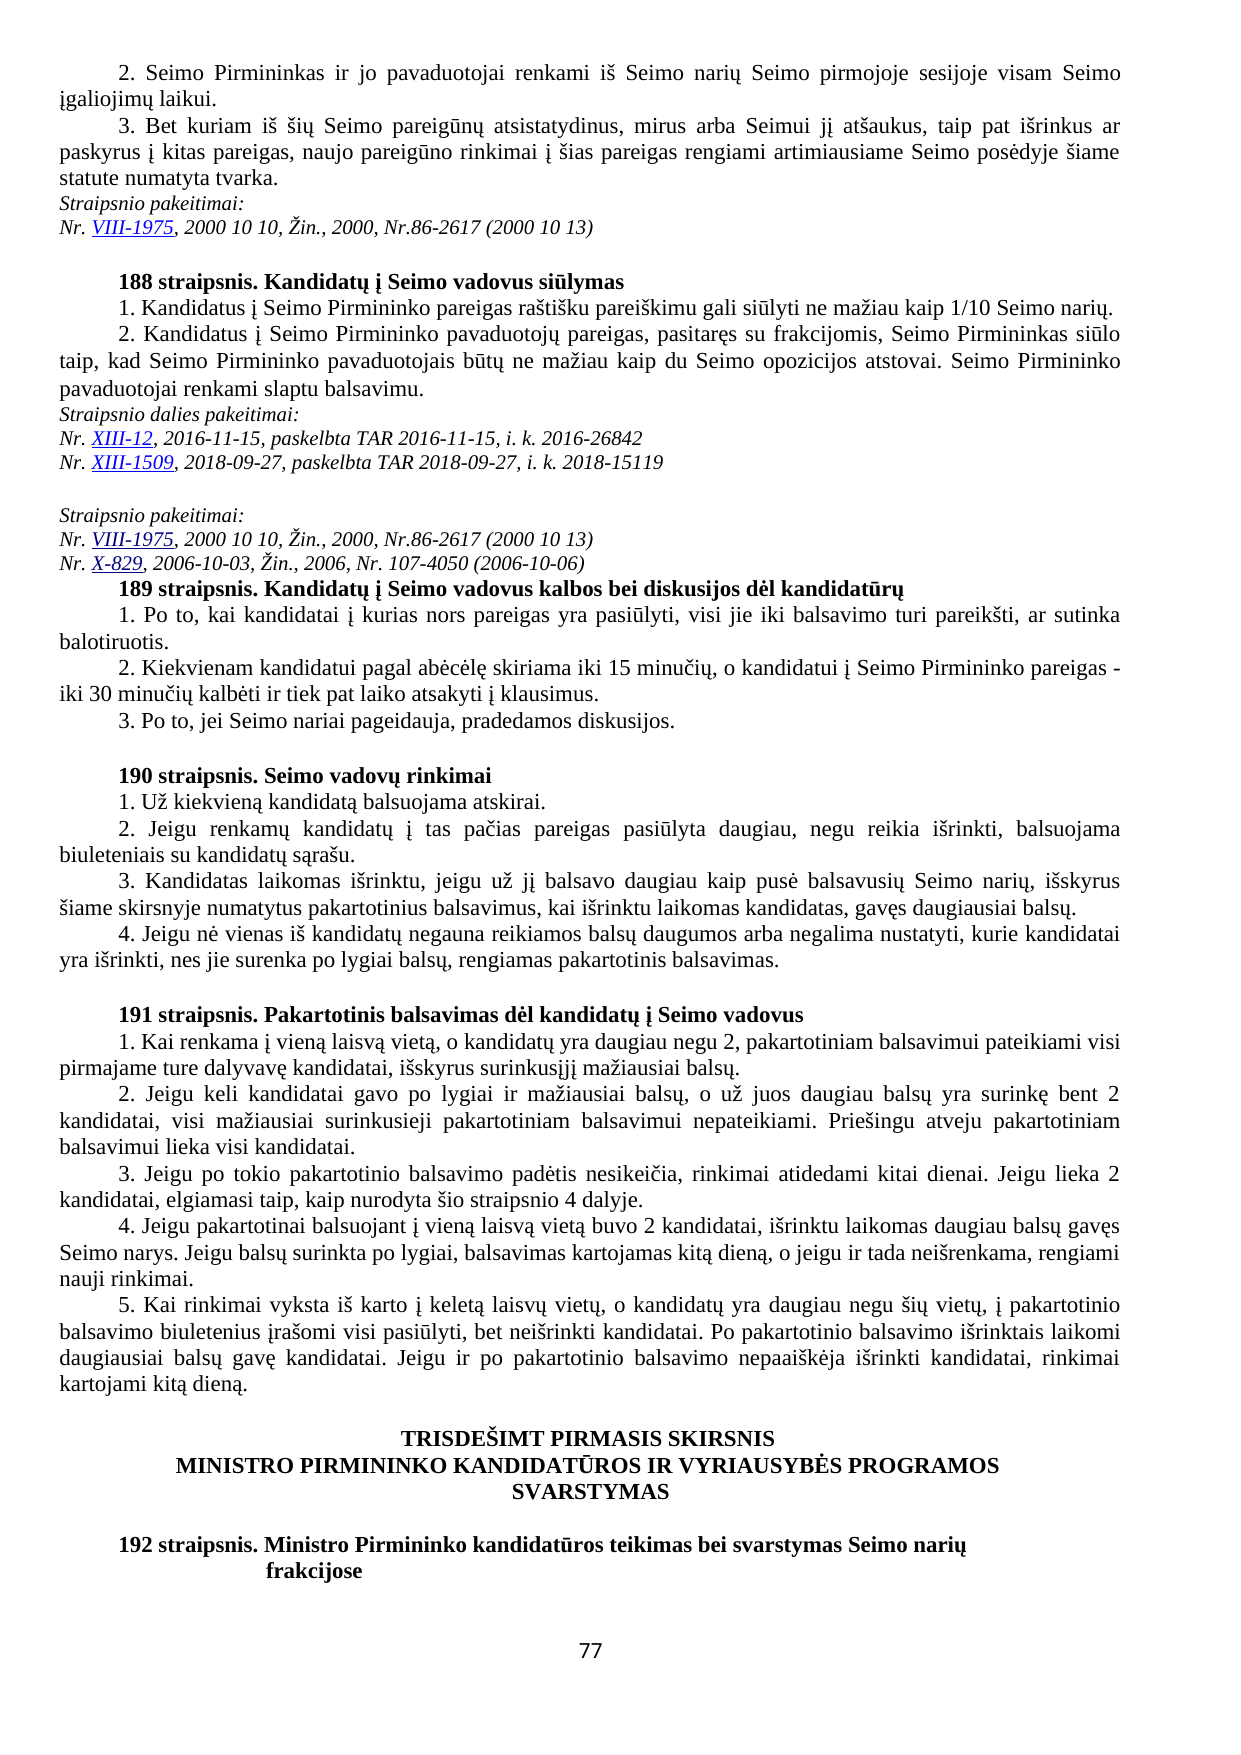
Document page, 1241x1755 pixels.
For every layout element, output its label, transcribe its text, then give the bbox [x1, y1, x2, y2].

text 3. Po to, jei Seimo nariai pageidauja, pradedamos diskusijos. [59, 707, 1122, 733]
text 3. Kandidatas laikomas išrinktu, jeigu už jį balsavo daugiau kaip pusė balsavusių Seimo narių, išskyrus šiame skirsnyje numatytus pakartotinius balsavimus, kai išrinktu laikomas kandidatas, gavęs daugiausiai balsų. [59, 867, 1122, 920]
text 3. Bet kuriam iš šių Seimo pareigūnų atsistatydinus, mirus arba Seimui jį atšaukus, taip pat išrinkus ar paskyrus į kitas pareigas, naujo pareigūno rinkimai į šias pareigas rengiami artimiausiame Seimo posėdyje šiame statute numatyta tvarka. [59, 112, 1122, 191]
text Nr. X-829, 2006-10-03, Žin., 2006, Nr. 107-4050 (2006-10-06) [59, 551, 1122, 575]
text Straipsnio dalies pakeitimai: [59, 402, 1122, 426]
text 3. Jeigu po tokio pakartotinio balsavimo padėtis nesikeičia, rinkimai atidedami kitai dienai. Jeigu lieka 2 kandidatai, elgiamasi taip, kaip nurodyta šio straipsnio 4 dalyje. [59, 1159, 1122, 1212]
text 2. Jeigu renkamų kandidatų į tas pačias pareigas pasiūlyta daugiau, negu reikia išrinkti, balsuojama biuleteniais su kandidatų sąrašu. [59, 814, 1122, 867]
text MINISTRO PIRMININKO KANDIDATŪROS IR VYRIAUSYBĖS PROGRAMOS [59, 1452, 1122, 1478]
text 1. Kai renkama į vieną laisvą vietą, o kandidatų yra daugiau negu 2, pakartotiniam balsavimui pateikiami visi pirmajame ture dalyvavę kandidatai, išskyrus surinkusįjį mažiausiai balsų. [59, 1028, 1122, 1081]
text 4. Jeigu nė vienas iš kandidatų negauna reikiamos balsų daugumos arba negalima nustatyti, kurie kandidatai yra išrinkti, nes jie surenka po lygiai balsų, rengiamas pakartotinis balsavimas. [59, 920, 1122, 973]
text 2. Kandidatus į Seimo Pirmininko pavaduotojų pareigas, pasitaręs su frakcijomis, Seimo Pirmininkas siūlo taip, kad Seimo Pirmininko pavaduotojais būtų ne mažiau kaip du Seimo opozicijos atstovai. Seimo Pirmininko pavaduotojai renkami slaptu balsavimu. [59, 320, 1122, 402]
text Straipsnio pakeitimai: [59, 503, 1122, 527]
text 192 straipsnis. Ministro Pirmininko kandidatūros teikimas bei svarstymas Seimo narių [118, 1531, 1122, 1557]
text 4. Jeigu pakartotinai balsuojant į vieną laisvą vietą buvo 2 kandidatai, išrinktu laikomas daugiau balsų gavęs Seimo narys. Jeigu balsų surinkta po lygiai, balsavimas kartojamas kitą dieną, o jeigu ir tada neišrenkama, rengiami nauji rinkimai. [59, 1212, 1122, 1291]
text frakcijose [266, 1557, 1122, 1584]
text SVARSTYMAS [59, 1478, 1122, 1504]
text Nr. VIII-1975, 2000 10 10, Žin., 2000, Nr.86-2617 (2000 10 13) [59, 527, 1122, 551]
text 191 straipsnis. Pakartotinis balsavimas dėl kandidatų į Seimo vadovus [59, 1001, 1122, 1028]
text 1. Kandidatus į Seimo Pirmininko pareigas raštišku pareiškimu gali siūlyti ne mažiau kaip 1/10 Seimo narių. [59, 294, 1122, 320]
text 189 straipsnis. Kandidatų į Seimo vadovus kalbos bei diskusijos dėl kandidatūrų [118, 575, 1122, 601]
text 2. Kiekvienam kandidatui pagal abėcėlę skiriama iki 15 minučių, o kandidatui į Seimo Pirmininko pareigas - iki 30 minučių kalbėti ir tiek pat laiko atsakyti į klausimus. [59, 654, 1122, 707]
text Nr. VIII-1975, 2000 10 10, Žin., 2000, Nr.86-2617 (2000 10 13) [59, 215, 1122, 239]
text Nr. XIII-1509, 2018-09-27, paskelbta TAR 2018-09-27, i. k. 2018-15119 [59, 450, 1122, 474]
text 188 straipsnis. Kandidatų į Seimo vadovus siūlymas [59, 268, 1122, 294]
text 2. Jeigu keli kandidatai gavo po lygiai ir mažiausiai balsų, o už juos daugiau balsų yra surinkę bent 2 kandidatai, visi mažiausiai surinkusieji pakartotiniam balsavimui nepateikiami. Priešingu atveju pakartotiniam balsavimui lieka visi kandidatai. [59, 1081, 1122, 1159]
text 1. Po to, kai kandidatai į kurias nors pareigas yra pasiūlyti, visi jie iki balsavimo turi pareikšti, ar sutinka balotiruotis. [59, 601, 1122, 654]
text 1. Už kiekvieną kandidatą balsuojama atskirai. [59, 788, 1122, 814]
text 5. Kai rinkimai vyksta iš karto į keletą laisvų vietų, o kandidatų yra daugiau negu šių vietų, į pakartotinio balsavimo biuletenius įrašomi visi pasiūlyti, bet neišrinkti kandidatai. Po pakartotinio balsavimo išrinktais laikomi daugiausiai balsų gavę kandidatai. Jeigu ir po pakartotinio balsavimo nepaaiškėja išrinkti kandidatai, rinkimai kartojami kitą dieną. [59, 1291, 1122, 1397]
text 2. Seimo Pirmininkas ir jo pavaduotojai renkami iš Seimo narių Seimo pirmojoje sesijoje visam Seimo įgaliojimų laikui. [59, 59, 1122, 112]
text 190 straipsnis. Seimo vadovų rinkimai [59, 762, 1122, 788]
text Straipsnio pakeitimai: [59, 191, 1122, 215]
text Nr. XIII-12, 2016-11-15, paskelbta TAR 2016-11-15, i. k. 2016-26842 [59, 426, 1122, 450]
text TRISDEŠIMT PIRMASIS SKIRSNIS [59, 1426, 1122, 1452]
